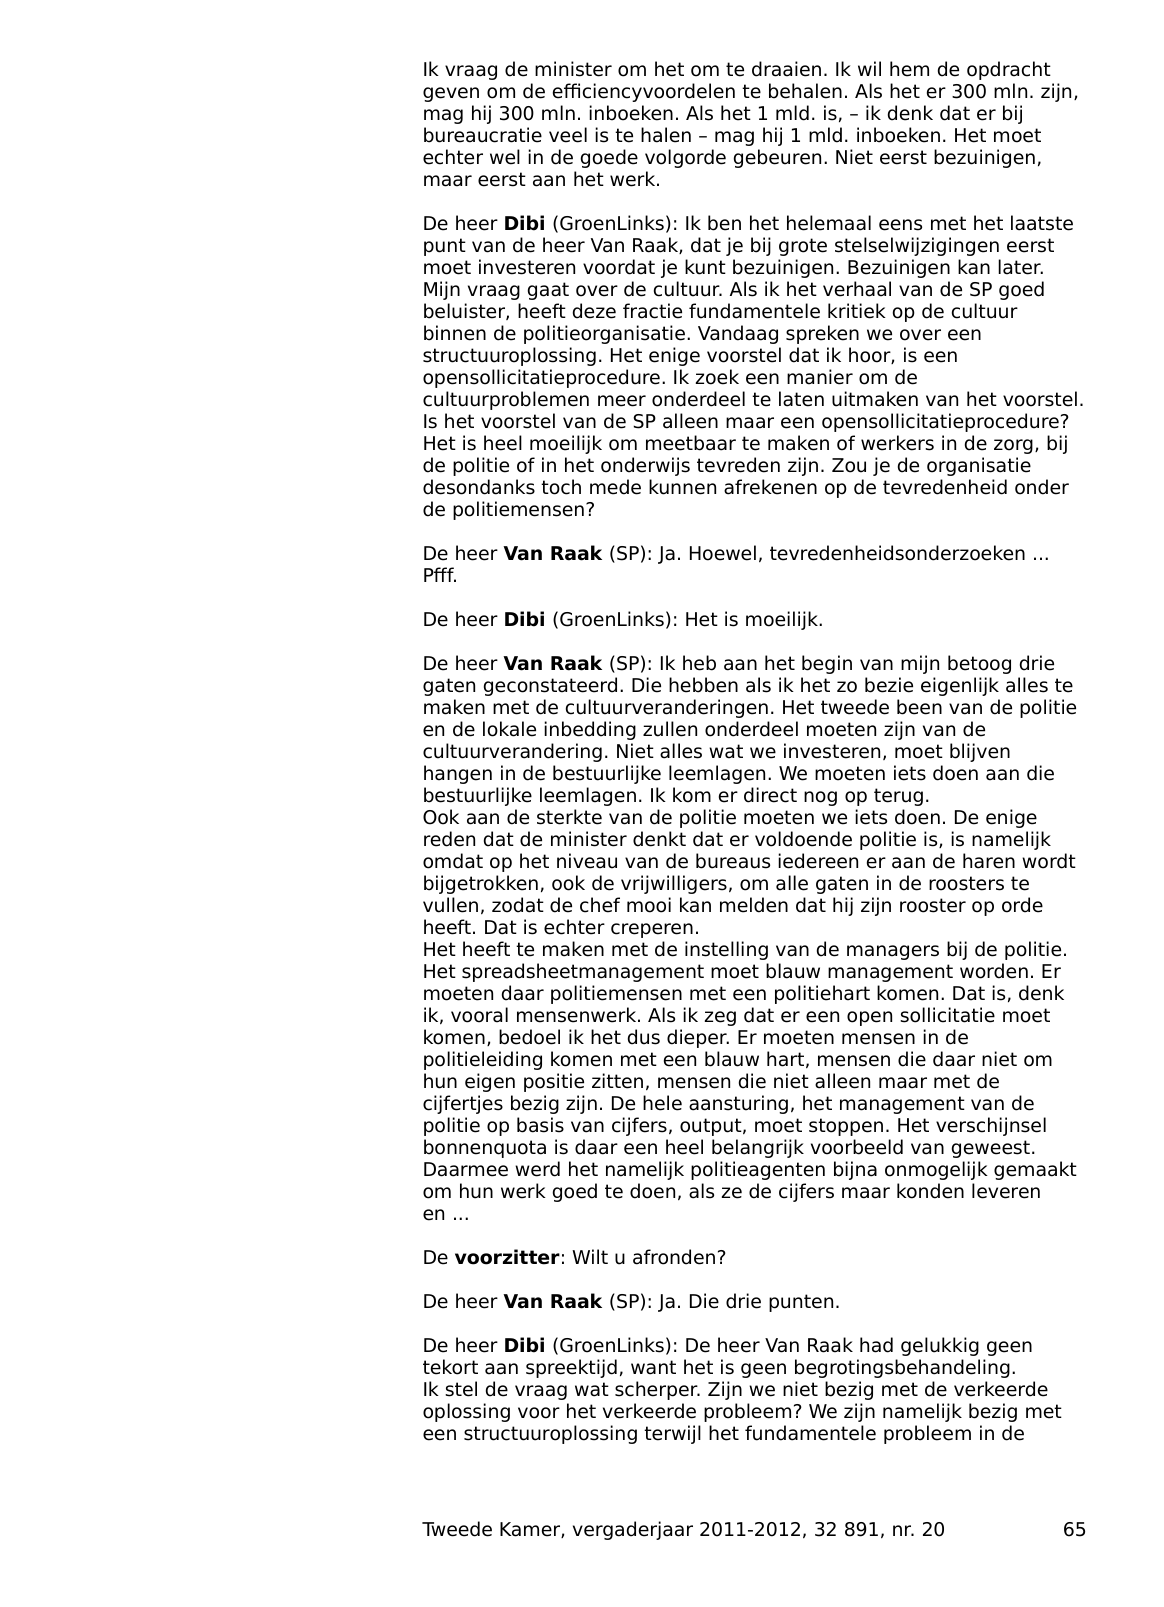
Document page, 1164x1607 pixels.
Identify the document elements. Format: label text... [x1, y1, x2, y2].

text De heer Van Raak (SP): Ja. Hoewel, tevredenheidsonderzoeken ... Pfff. [422, 543, 1087, 587]
text De heer Van Raak (SP): Ja. Die drie punten. [422, 1291, 1087, 1313]
text Ik stel de vraag wat scherper. Zijn we niet bezig met de verkeerde oplossing voor het verkeerde probleem? We zijn namelijk bezig met een structuuroplossing terwijl het fundamentele probleem in de [422, 1379, 1087, 1445]
text Ook aan de sterkte van de politie moeten we iets doen. De enige reden dat de minister denkt dat er voldoende politie is, is namelijk omdat op het niveau van de bureaus iedereen er aan de haren wordt bijgetrokken, ook de vrijwilligers, om alle gaten in de roosters te vullen, zodat de chef mooi kan melden dat hij zijn rooster op orde heeft. Dat is echter creperen. [422, 807, 1087, 939]
text De heer Dibi (GroenLinks): Het is moeilijk. [422, 609, 1087, 631]
text De heer Dibi (GroenLinks): De heer Van Raak had gelukkig geen tekort aan spreektijd, want het is geen begrotingsbehandeling. [422, 1335, 1087, 1379]
text Mijn vraag gaat over de cultuur. Als ik het verhaal van de SP goed beluister, heeft deze fractie fundamentele kritiek op de cultuur binnen de politieorganisatie. Vandaag spreken we over een structuuroplossing. Het enige voorstel dat ik hoor, is een opensollicitatieprocedure. Ik zoek een manier om de cultuurproblemen meer onderdeel te laten uitmaken van het voorstel. Is het voorstel van de SP alleen maar een opensollicitatieprocedure? Het is heel moeilijk om meetbaar te maken of werkers in de zorg, bij de politie of in het onderwijs tevreden zijn. Zou je de organisatie desondanks toch mede kunnen afrekenen op de tevredenheid onder de politiemensen? [422, 279, 1087, 521]
text Het heeft te maken met de instelling van de managers bij de politie. Het spreadsheetmanagement moet blauw management worden. Er moeten daar politiemensen met een politiehart komen. Dat is, denk ik, vooral mensenwerk. Als ik zeg dat er een open sollicitatie moet komen, bedoel ik het dus dieper. Er moeten mensen in de politieleiding komen met een blauw hart, mensen die daar niet om hun eigen positie zitten, mensen die niet alleen maar met de cijfertjes bezig zijn. De hele aansturing, het management van de politie op basis van cijfers, output, moet stoppen. Het verschijnsel bonnenquota is daar een heel belangrijk voorbeeld van geweest. Daarmee werd het namelijk politieagenten bijna onmogelijk gemaakt om hun werk goed te doen, als ze de cijfers maar konden leveren en ... [422, 939, 1087, 1225]
text De heer Dibi (GroenLinks): Ik ben het helemaal eens met het laatste punt van de heer Van Raak, dat je bij grote stelselwijzigingen eerst moet investeren voordat je kunt bezuinigen. Bezuinigen kan later. [422, 213, 1087, 279]
text De voorzitter: Wilt u afronden? [422, 1247, 1087, 1269]
text De heer Van Raak (SP): Ik heb aan het begin van mijn betoog drie gaten geconstateerd. Die hebben als ik het zo bezie eigenlijk alles te maken met de cultuurveranderingen. Het tweede been van de politie en de lokale inbedding zullen onderdeel moeten zijn van de cultuurverandering. Niet alles wat we investeren, moet blijven hangen in de bestuurlijke leemlagen. We moeten iets doen aan die bestuurlijke leemlagen. Ik kom er direct nog op terug. [422, 653, 1087, 807]
text Ik vraag de minister om het om te draaien. Ik wil hem de opdracht geven om de efficiencyvoordelen te behalen. Als het er 300 mln. zijn, mag hij 300 mln. inboeken. Als het 1 mld. is, – ik denk dat er bij bureaucratie veel is te halen – mag hij 1 mld. inboeken. Het moet echter wel in de goede volgorde gebeuren. Niet eerst bezuinigen, maar eerst aan het werk. [422, 59, 1087, 191]
